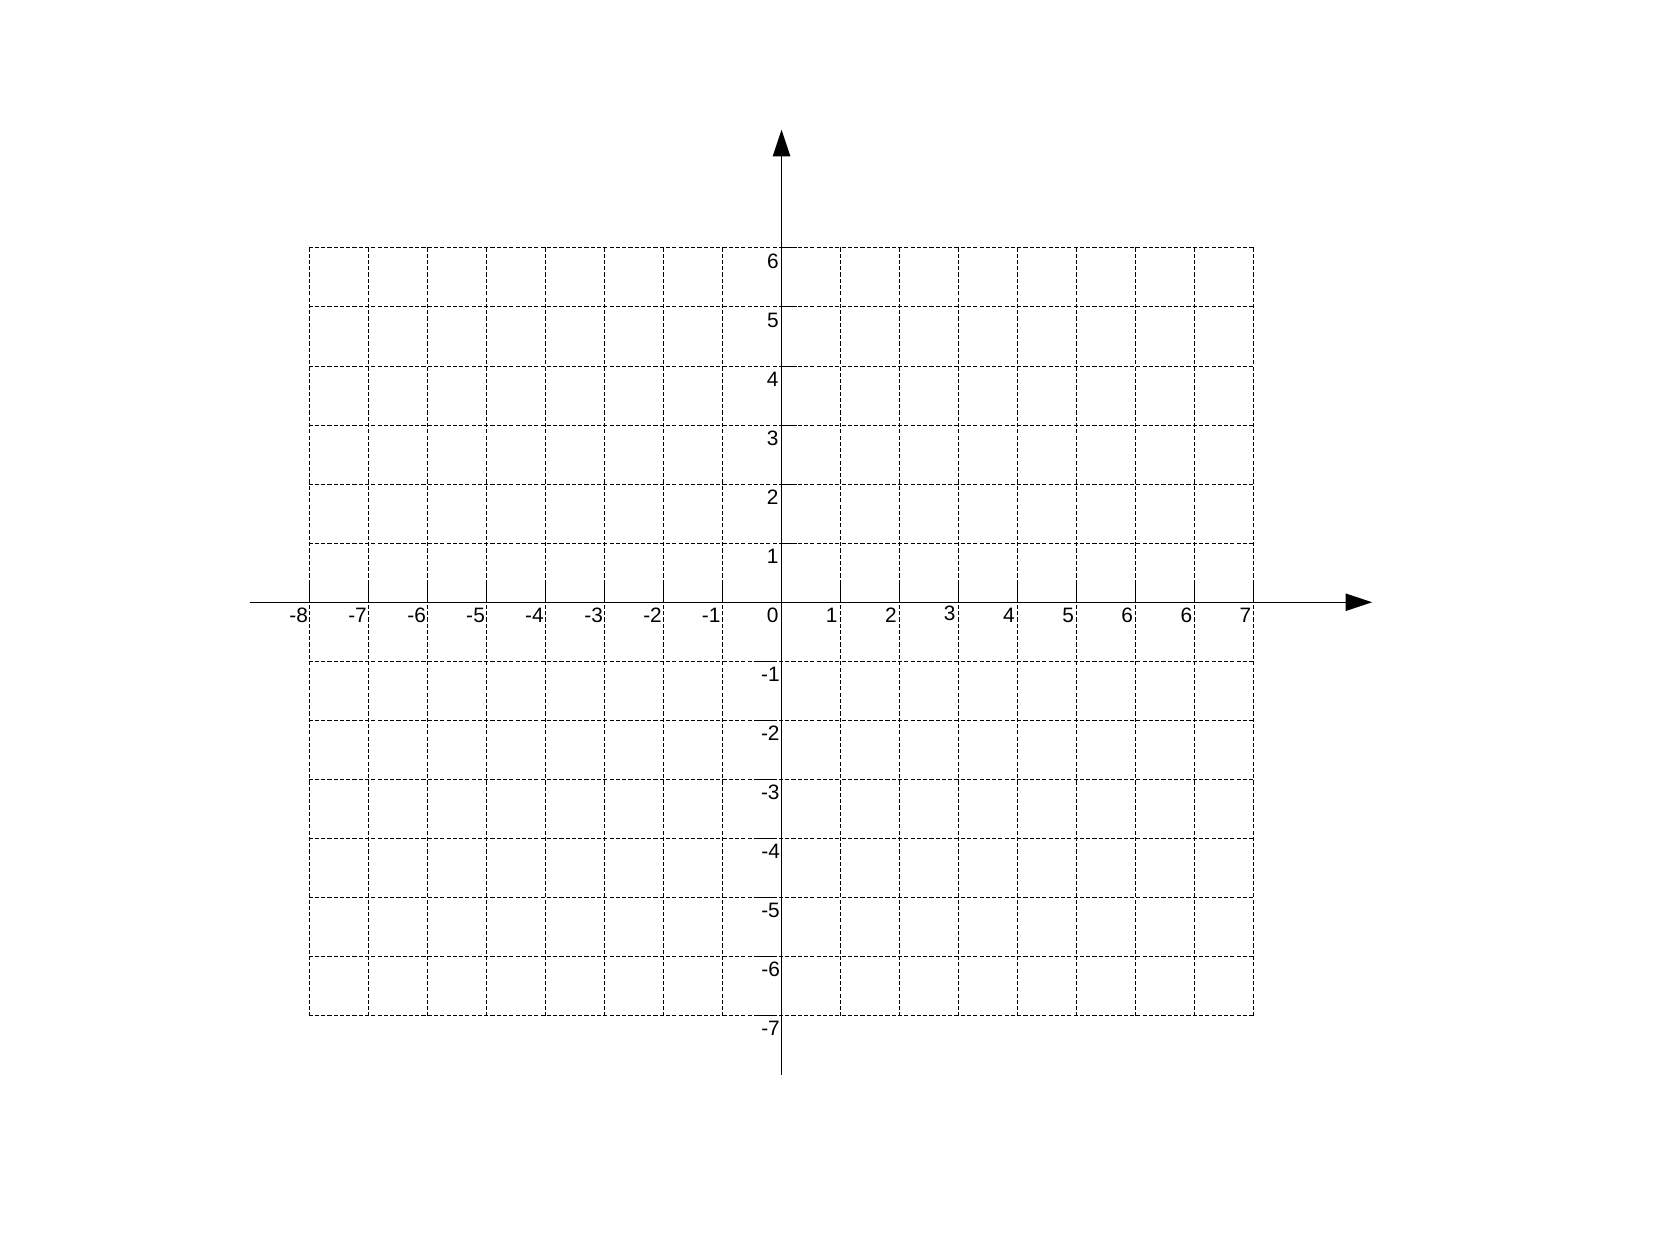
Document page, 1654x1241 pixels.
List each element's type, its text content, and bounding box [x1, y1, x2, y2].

text_box 7 [1224, 596, 1267, 635]
text_box -3 [569, 596, 618, 635]
text_box 5 [1047, 596, 1089, 635]
text_box 0 [752, 596, 794, 635]
text_box -1 [687, 596, 736, 635]
text_box 3 [929, 593, 971, 632]
text_box 3 [752, 419, 794, 457]
text_box -4 [510, 596, 559, 635]
text_box 2 [752, 478, 794, 517]
text_box -8 [274, 596, 323, 635]
text_box -2 [746, 714, 795, 753]
text_box -7 [333, 596, 382, 635]
text_box -5 [451, 596, 500, 635]
text_box 6 [1106, 596, 1148, 635]
text_box 6 [752, 242, 794, 280]
text_box -1 [746, 655, 795, 694]
text_box -6 [392, 596, 441, 635]
text_box 5 [752, 301, 794, 339]
text_box 4 [988, 596, 1030, 635]
text_box 1 [811, 596, 853, 635]
text_box -2 [628, 596, 677, 635]
text_box -3 [746, 773, 795, 812]
text_box -6 [746, 950, 795, 989]
text_box 4 [752, 360, 794, 398]
text_box 2 [870, 596, 912, 635]
text_box 6 [1165, 596, 1207, 635]
text_box -5 [746, 891, 795, 930]
text_box -7 [746, 1009, 795, 1048]
text_box -4 [746, 832, 795, 871]
text_box 1 [752, 537, 794, 576]
